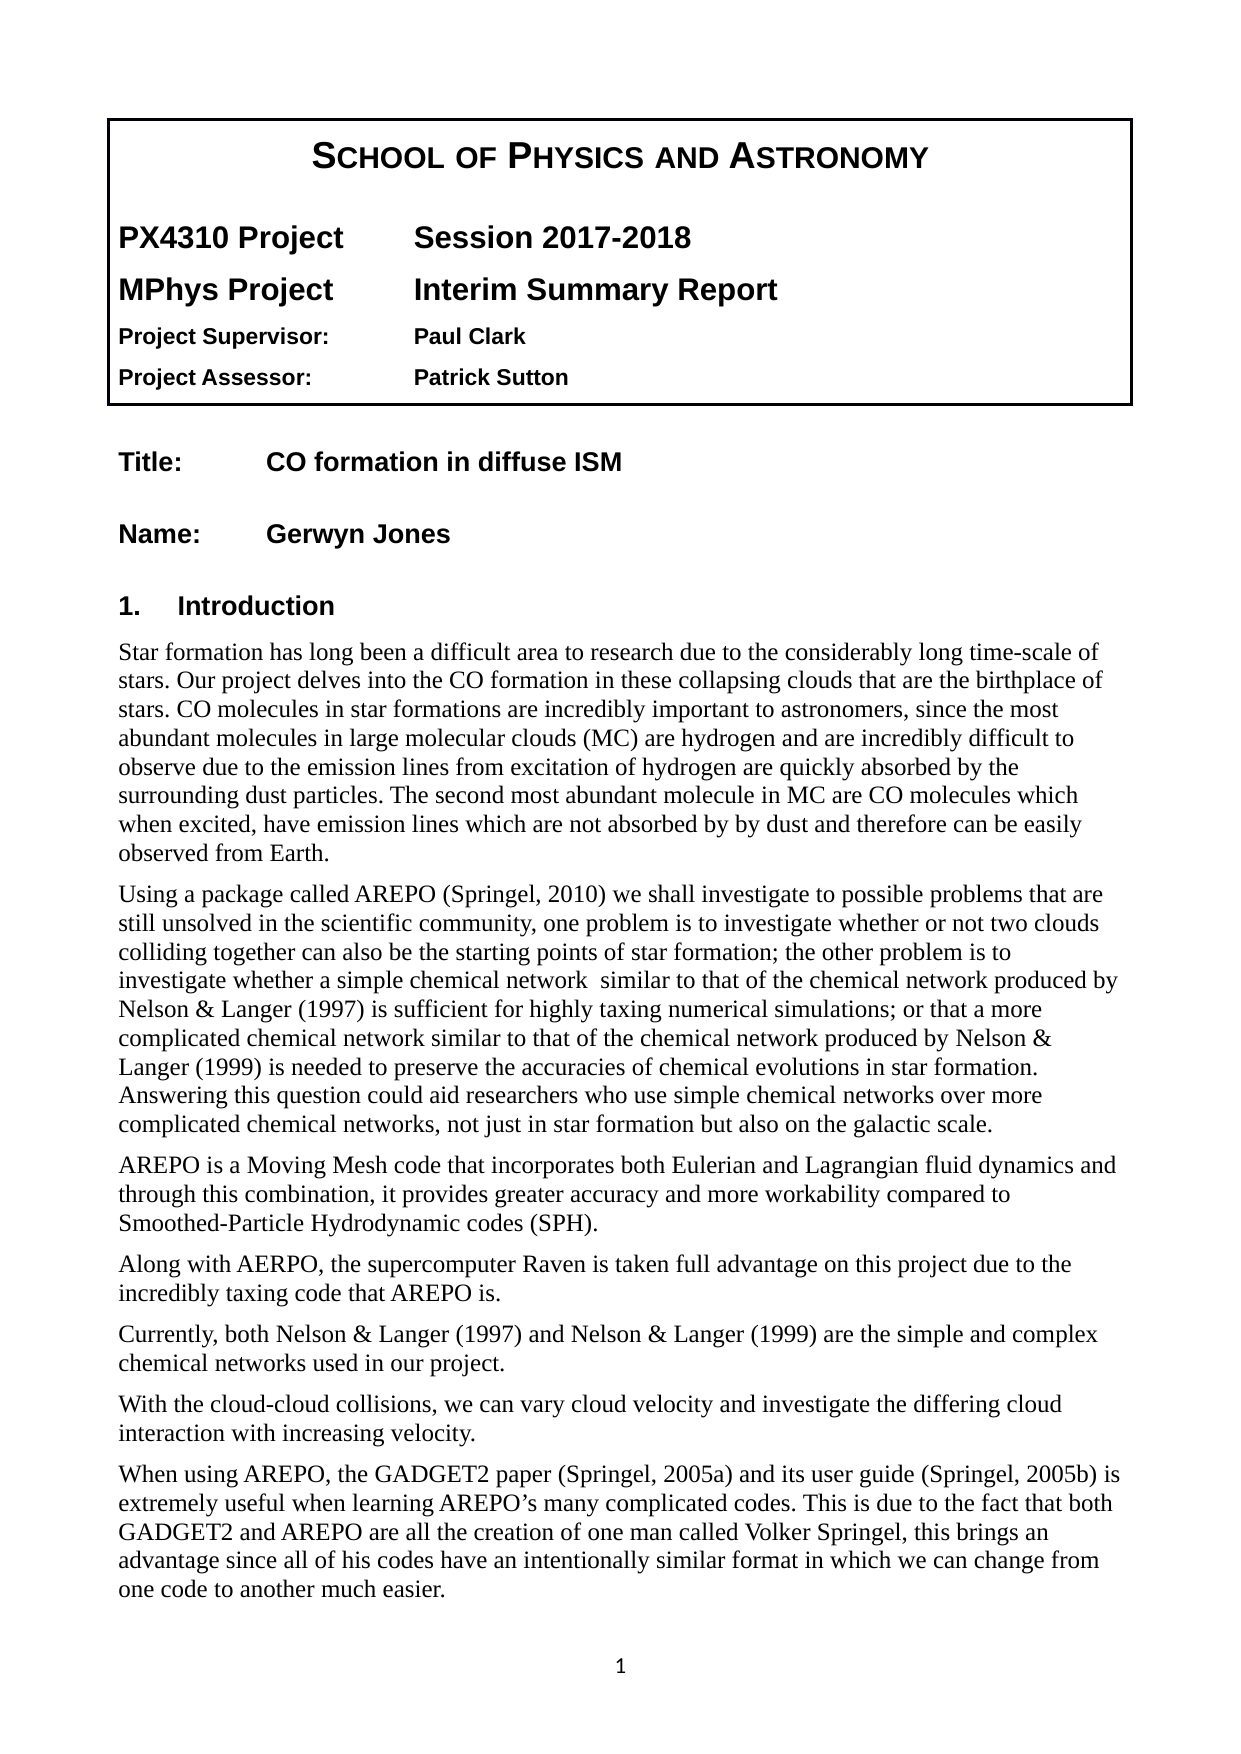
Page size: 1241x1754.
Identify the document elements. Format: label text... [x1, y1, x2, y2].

subtitle PX4310 Project Session 2017-2018 [110, 203, 1130, 254]
text Star formation has long been a difficult area to research due to the considerably long time-scale of stars. Our project delves into the CO formation in these collapsing clouds that are the birthplace of stars. CO molecules in star formations are incredibly important to astronomers, since the most abundant molecules in large molecular clouds (MC) are hydrogen and are incredibly difficult to observe due to the emission lines from excitation of hydrogen are quickly absorbed by the surrounding dust particles. The second most abundant molecule in MC are CO molecules which when excited, have emission lines which are not absorbed by by dust and therefore can be easily observed from Earth. [118, 637, 1122, 867]
text Using a package called AREPO (Springel, 2010)⁠ we shall investigate to possible problems that are still unsolved in the scientific community, one problem is to investigate whether or not two clouds colliding together can also be the starting points of star formation; the other problem is to investigate whether a simple chemical network similar to that of the chemical network produced by Nelson & Langer (1997)⁠ is sufficient for highly taxing numerical simulations; or that a more complicated chemical network similar to that of the chemical network produced by Nelson & Langer (1999)⁠ is needed to preserve the accuracies of chemical evolutions in star formation. Answering this question could aid researchers who use simple chemical networks over more complicated chemical networks, not just in star formation but also on the galactic scale. [118, 879, 1122, 1138]
subtitle Project Supervisor: Paul Clark [110, 307, 1130, 348]
text With the cloud-cloud collisions, we can vary cloud velocity and investigate the differing cloud interaction with increasing velocity. [118, 1389, 1122, 1447]
subtitle MPhys Project Interim Summary Report [110, 255, 1130, 307]
text When using AREPO, the GADGET2 paper (Springel, 2005a) and its user guide (Springel, 2005b)⁠ is extremely useful when learning AREPO’s many complicated codes. This is due to the fact that both GADGET2 and AREPO are all the creation of one man called Volker Springel, this brings an advantage since all of his codes have an intentionally similar format in which we can change from one code to another much easier. [118, 1459, 1122, 1603]
subtitle Name: Gerwyn Jones [118, 518, 1122, 549]
text Along with AERPO, the supercomputer Raven is taken full advantage on this project due to the incredibly taxing code that AREPO is. [118, 1249, 1122, 1307]
text AREPO is a Moving Mesh code that incorporates both Eulerian and Lagrangian fluid dynamics and through this combination, it provides greater accuracy and more workability compared to Smoothed-Particle Hydrodynamic codes (SPH). [118, 1151, 1122, 1237]
subtitle School of Physics and Astronomy [110, 121, 1130, 177]
subtitle Title: CO formation in diffuse ISM [118, 446, 1122, 477]
subtitle Project Assessor: Patrick Sutton [110, 348, 1130, 403]
subtitle 1. Introduction [118, 590, 1122, 621]
text Currently, both Nelson & Langer (1997)⁠ and Nelson & Langer (1999) are the simple and complex chemical networks used in our project. [118, 1319, 1122, 1377]
